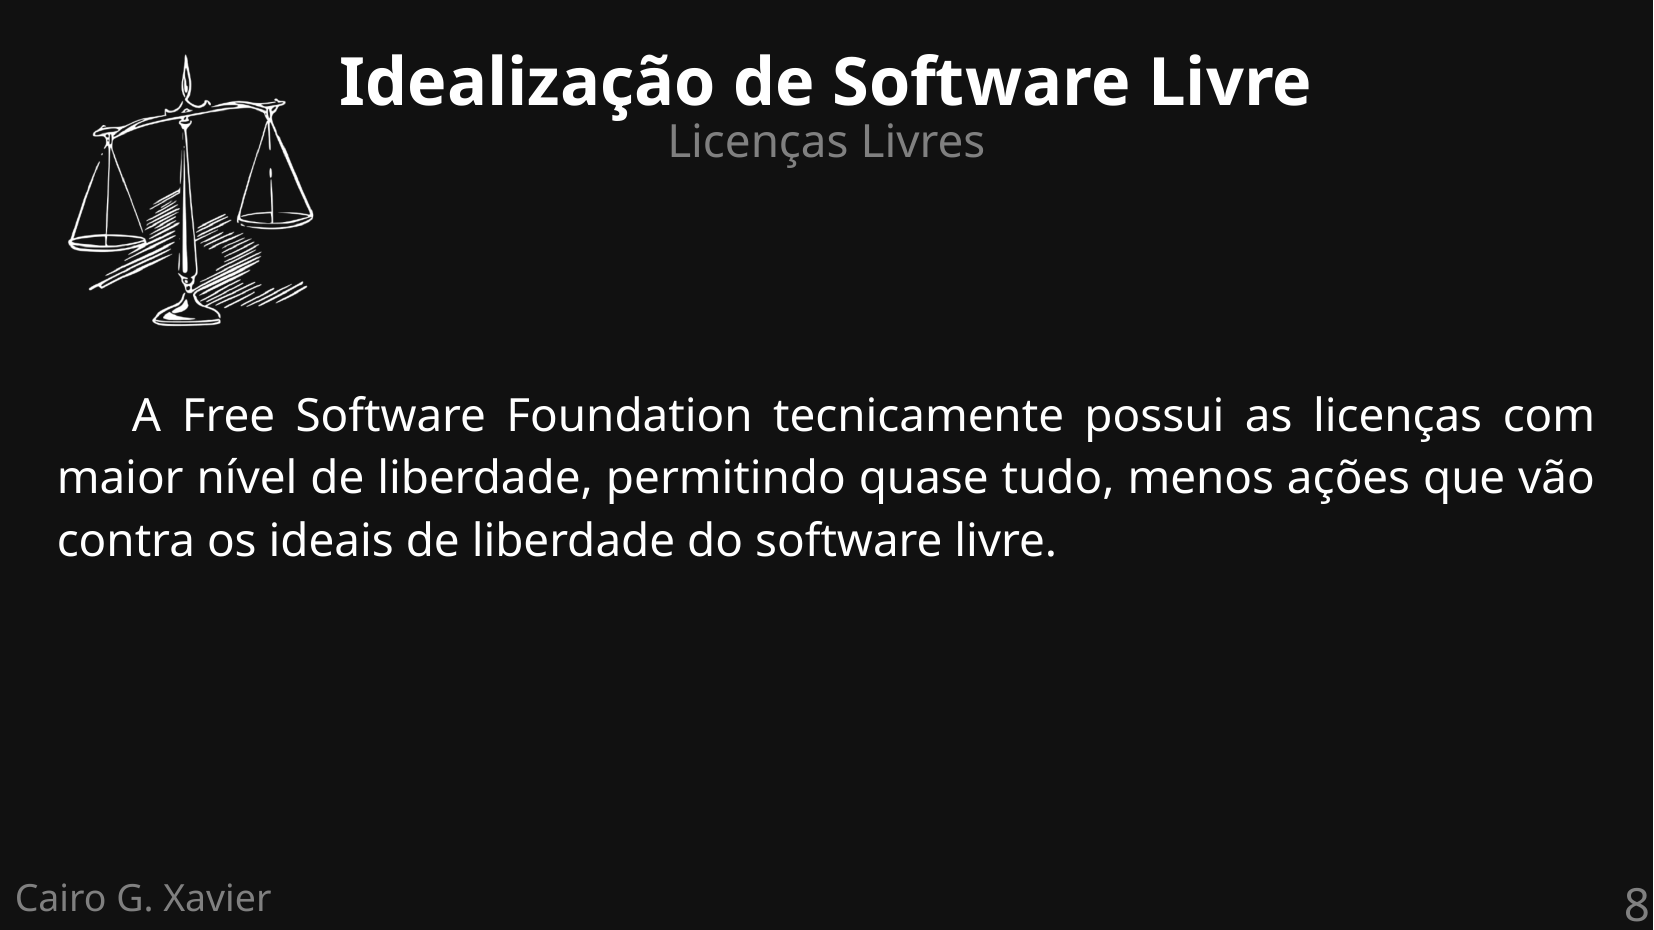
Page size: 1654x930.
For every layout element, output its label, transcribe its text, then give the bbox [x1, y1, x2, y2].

text_box Cairo G. Xavier [0, 867, 311, 930]
text_box Idealização de Software Livre [82, 37, 1571, 97]
text_box A Free Software Foundation tecnicamente possui as licenças com maior nível de liberdade, permitindo quase tudo, menos ações que vão contra os ideais de liberdade do software livre. [42, 375, 1611, 788]
text_box Licenças Livres [338, 97, 1571, 182]
picture [43, 43, 338, 338]
text_box [1425, 865, 1651, 930]
